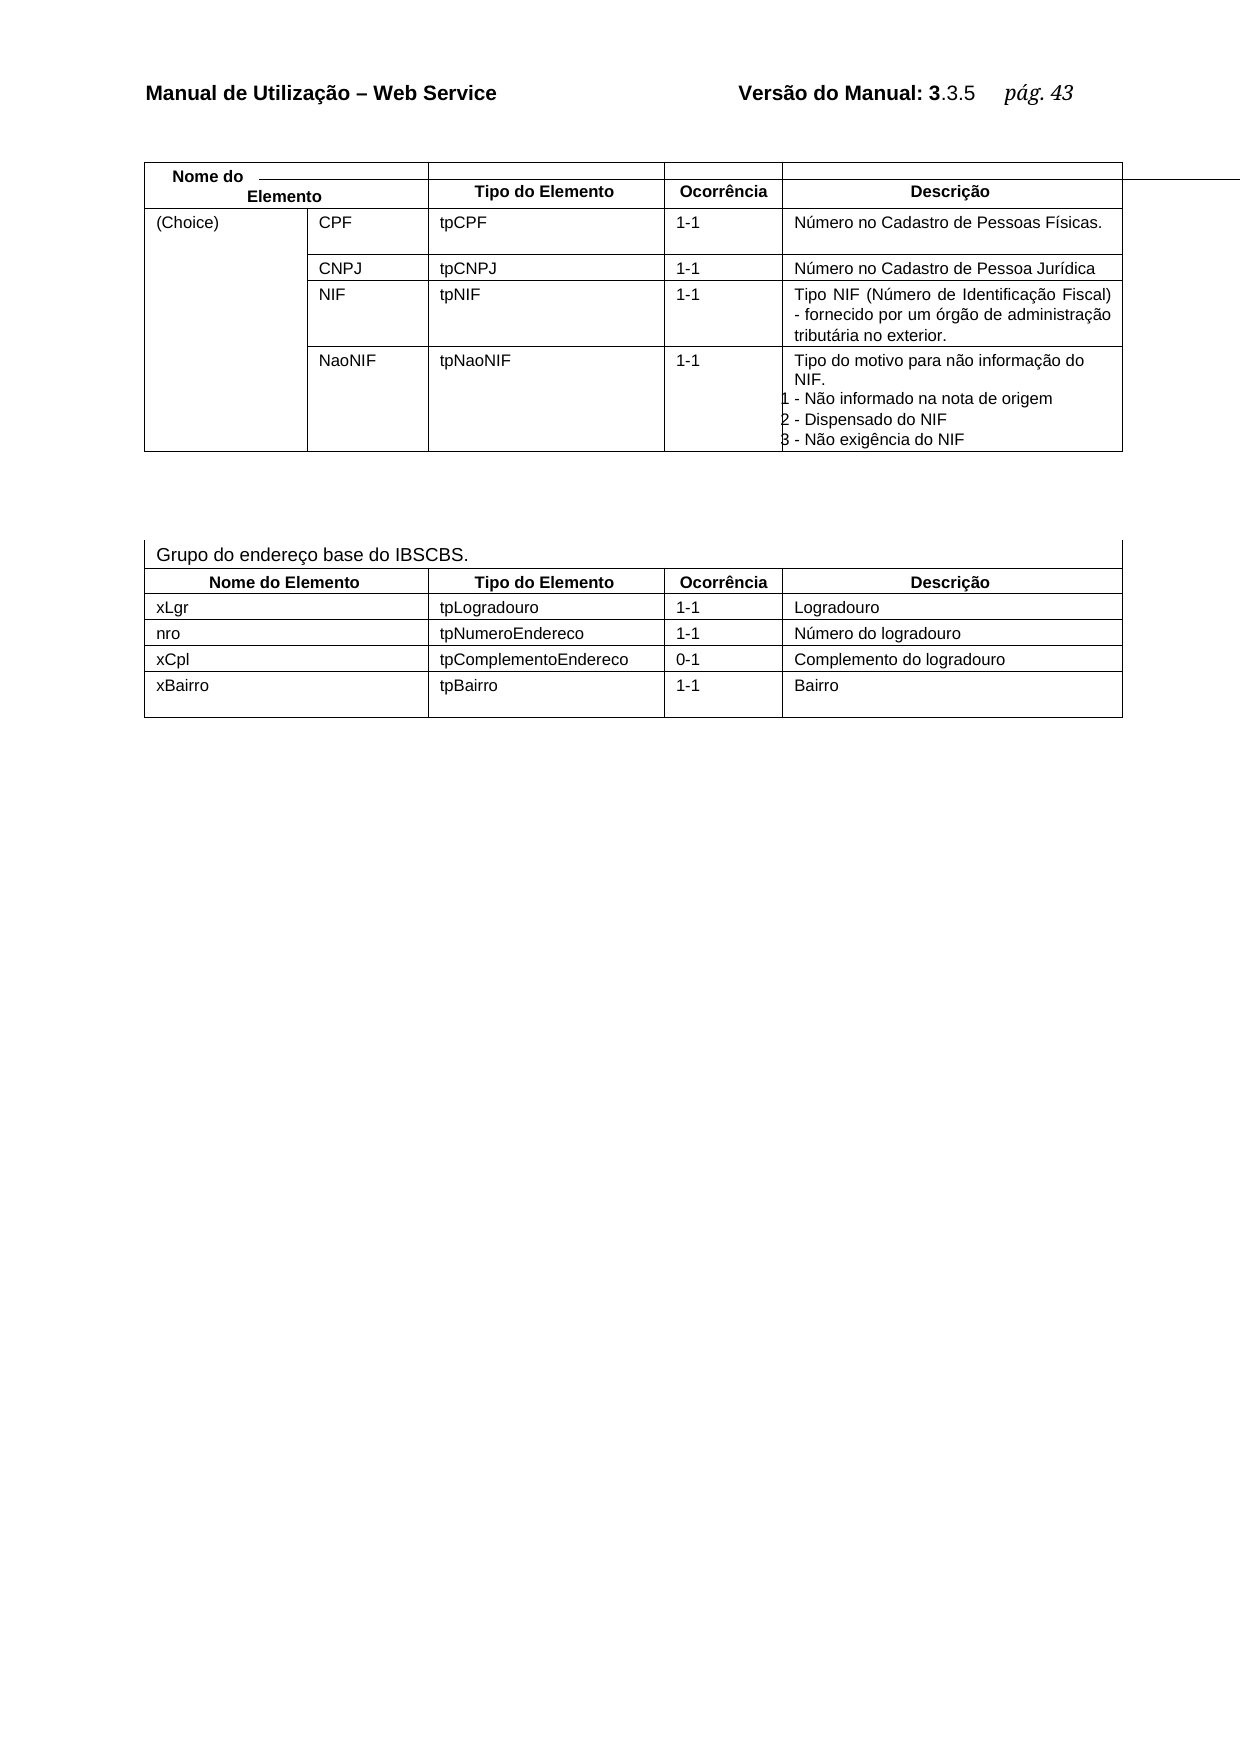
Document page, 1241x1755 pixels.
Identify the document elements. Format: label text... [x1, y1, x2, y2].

table_cell 1-1 [665, 672, 782, 717]
table_cell Descrição [783, 569, 1122, 593]
table_cell NaoNIF [308, 347, 428, 451]
table_cell tpNaoNIF [429, 347, 664, 451]
table_cell 1-1 [665, 255, 782, 279]
table_cell [429, 163, 664, 179]
table_cell 1-1 [665, 281, 782, 346]
table_header gpEnderecoBaseIBSCBS (complemento para a versão 2.0) [145, 513, 1122, 540]
table_cell CNPJ [308, 255, 428, 279]
table_cell 1-1 [665, 347, 782, 451]
table_cell NIF [308, 281, 428, 346]
table_cell tpNumeroEndereco [429, 620, 664, 645]
table_cell Número no Cadastro de Pessoa Jurídica [783, 255, 1122, 279]
table_cell Logradouro [783, 594, 1122, 619]
table_cell xLgr [145, 594, 428, 619]
table_cell 1-1 [665, 594, 782, 619]
table_cell tpLogradouro [429, 594, 664, 619]
table_cell Nome do Elemento [145, 163, 428, 208]
table_cell Tipo do Elemento [429, 180, 664, 208]
table_cell Complemento do logradouro [783, 646, 1122, 671]
table_cell Tipo NIF (Número de Identificação Fiscal) - fornecido por um órgão de administração tributária no exterior. [783, 281, 1122, 346]
table_cell tpCPF [429, 209, 664, 254]
table_cell tpCNPJ [429, 255, 664, 279]
table_cell Ocorrência [665, 180, 782, 208]
table_cell xCpl [145, 646, 428, 671]
table_cell Ocorrência [665, 569, 782, 593]
table_cell xBairro [145, 672, 428, 717]
table_cell Grupo do endereço base do IBSCBS. [145, 540, 1122, 567]
table_cell nro [145, 620, 428, 645]
table_cell Número no Cadastro de Pessoas Físicas. [783, 209, 1122, 254]
table_cell Descrição [783, 180, 1122, 208]
table_cell tpBairro [429, 672, 664, 717]
table_cell [665, 163, 782, 179]
table_cell Tipo do motivo para não informação do NIF. - Não informado na nota de origem - Dispensado do NIF - Não exigência do NIF [783, 347, 1122, 451]
table_cell (Choice) [145, 209, 307, 451]
table_cell 0-1 [665, 646, 782, 671]
table_cell tpComplementoEndereco [429, 646, 664, 671]
table_cell tpNIF [429, 281, 664, 346]
table_cell Bairro [783, 672, 1122, 717]
table_cell Nome do Elemento [145, 569, 428, 593]
table_cell Número do logradouro [783, 620, 1122, 645]
table_cell 1-1 [665, 620, 782, 645]
table_cell Tipo do Elemento [429, 569, 664, 593]
table_cell CPF [308, 209, 428, 254]
table_cell 1-1 [665, 209, 782, 254]
table_cell [783, 163, 1122, 179]
